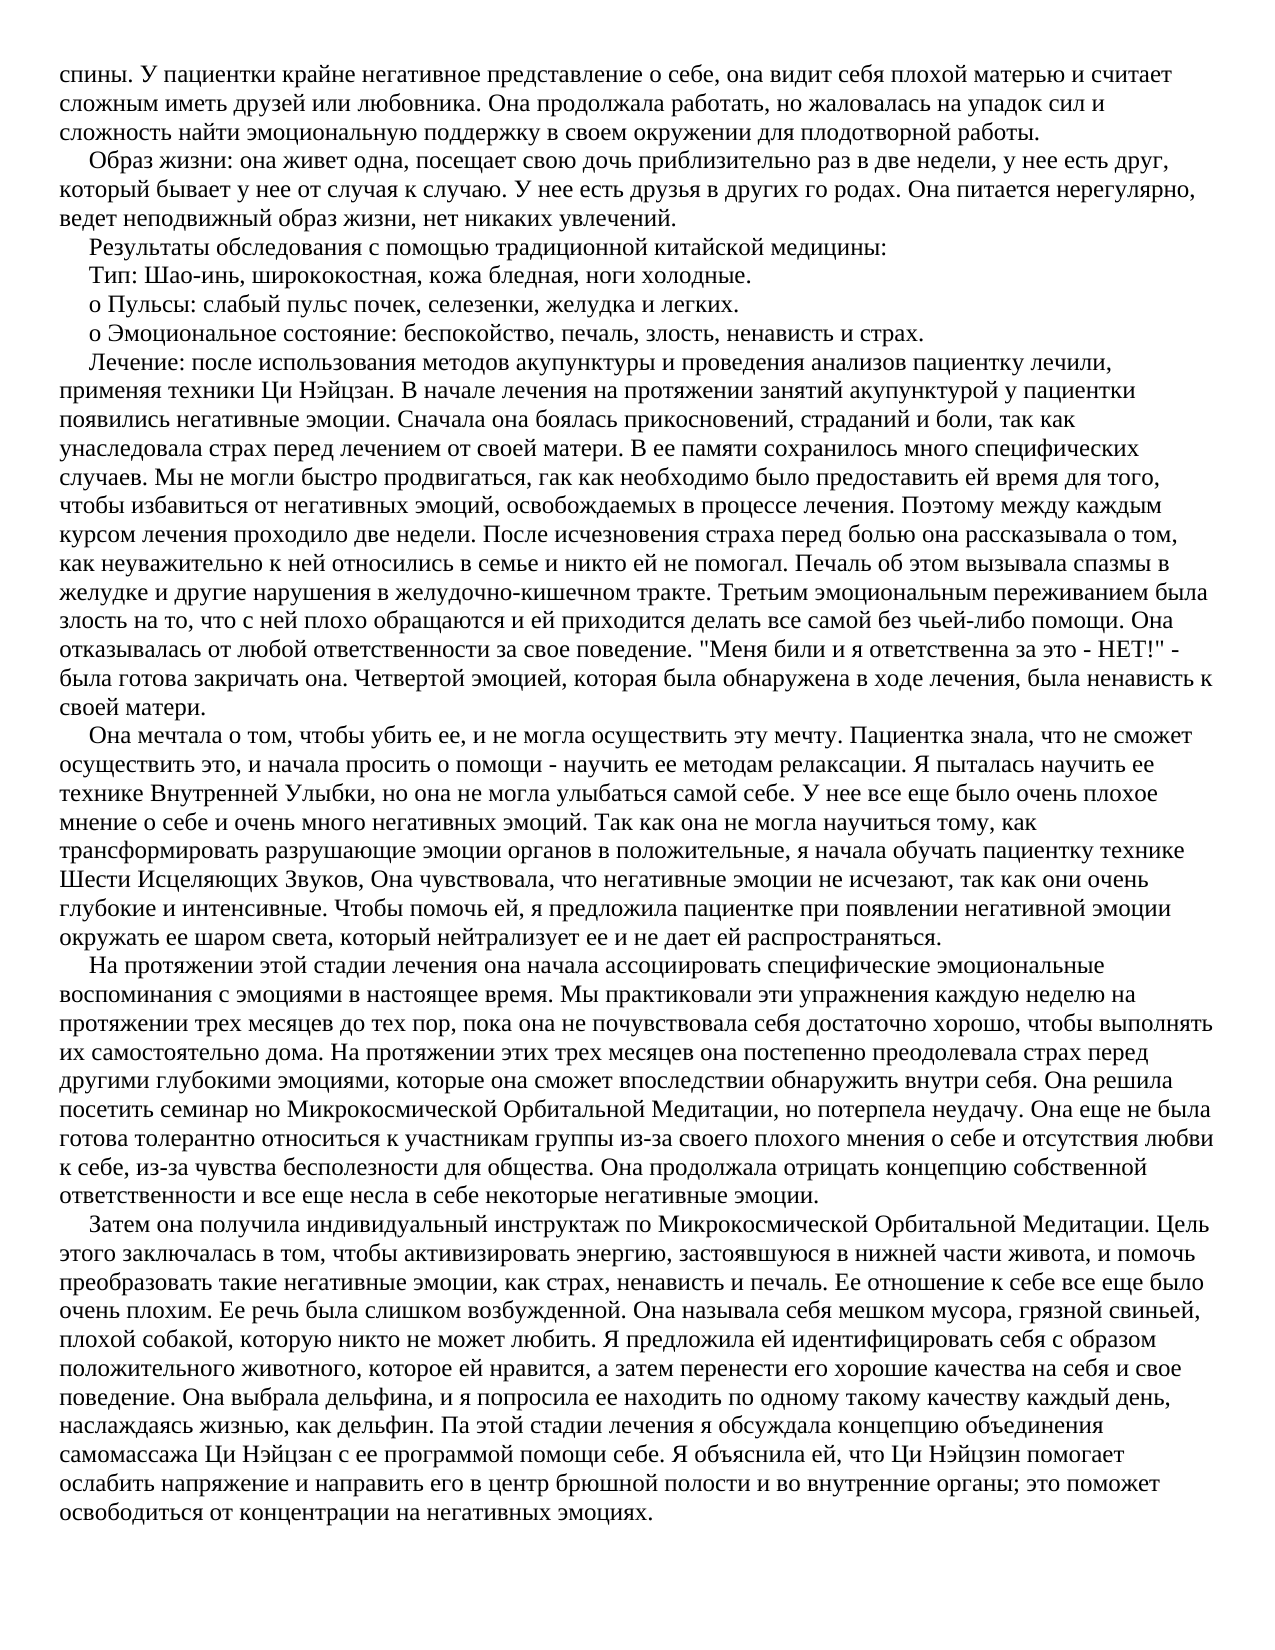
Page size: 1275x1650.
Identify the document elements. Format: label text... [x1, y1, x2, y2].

text Затем она получила индивидуальный инструктаж по Микрокосмической Орбитальной Медитации. Цель этого заключалась в том, чтобы активизировать энергию, застоявшуюся в нижней части живота, и помочь преобразовать такие негативные эмоции, как страх, ненависть и печаль. Ее отношение к себе все еще было очень плохим. Ее речь была слишком возбужденной. Она называла себя мешком мусора, грязной свиньей, плохой собакой, которую никто не может любить. Я предложила ей идентифицировать себя с образом положительного животного, которое ей нравится, а затем перенести его хорошие качества на себя и свое поведение. Она выбрала дельфина, и я попросила ее находить по одному такому качеству каждый день, наслаждаясь жизнью, как дельфин. Па этой стадии лечения я обсуждала концепцию объединения самомассажа Ци Нэйцзан с ее программой помощи себе. Я объяснила ей, что Ци Нэйцзин помогает ослабить напряжение и направить его в центр брюшной полости и во внутренние органы; это поможет освободиться от концентрации на негативных эмоциях. [59, 1209, 1216, 1525]
text Тип: Шао-инь, ширококостная, кожа бледная, ноги холодные. [59, 260, 1216, 289]
text Лечение: после использования методов акупунктуры и проведения анализов пациентку лечили, применяя техники Ци Нэйцзан. В начале лечения на протяжении занятий акупунктурой у пациентки появились негативные эмоции. Сначала она боялась прикосновений, страданий и боли, так как унаследовала страх перед лечением от своей матери. В ее памяти сохранилось много специфических случаев. Мы не могли быстро продвигаться, гак как необходимо было предоставить ей время для того, чтобы избавиться от негативных эмоций, освобождаемых в процессе лечения. Поэтому между каждым курсом лечения проходило две недели. После исчезновения страха перед болью она рассказывала о том, как неуважительно к ней относились в семье и никто ей не помогал. Печаль об этом вызывала спазмы в желудке и другие нарушения в желудочно-кишечном тракте. Третьим эмоциональным переживанием была злость на то, что с ней плохо обращаются и ей приходится делать все самой без чьей-либо помощи. Она отказывалась от любой ответственности за свое поведение. "Меня били и я ответственна за это - НЕТ!" - была готова закричать она. Четвертой эмоцией, которая была обнаружена в ходе лечения, была ненависть к своей матери. [59, 347, 1216, 720]
text Образ жизни: она живет одна, посещает свою дочь приблизительно раз в две недели, у нее есть друг, который бывает у нее от случая к случаю. У нее есть друзья в других го родах. Она питается нерегулярно, ведет неподвижный образ жизни, нет никаких увлечений. [59, 145, 1216, 232]
text На протяжении этой стадии лечения она начала ассоциировать специфические эмоциональные воспоминания с эмоциями в настоящее время. Мы практиковали эти упражнения каждую неделю на протяжении трех месяцев до тех пор, пока она не почувствовала себя достаточно хорошо, чтобы выполнять их самостоятельно дома. На протяжении этих трех месяцев она постепенно преодолевала страх перед другими глубокими эмоциями, которые она сможет впоследствии обнаружить внутри себя. Она решила посетить семинар но Микрокосмической Орбитальной Медитации, но потерпела неудачу. Она еще не была готова толерантно относиться к участникам группы из-за своего плохого мнения о себе и отсутствия любви к себе, из-за чувства бесполезности для общества. Она продолжала отрицать концепцию собственной ответственности и все еще несла в себе некоторые негативные эмоции. [59, 950, 1216, 1209]
text Результаты обследования с помощью традиционной китайской медицины: [59, 232, 1216, 260]
text спины. У пациентки крайне негативное представление о себе, она видит себя плохой матерью и считает сложным иметь друзей или любовника. Она продолжала работать, но жаловалась на упадок сил и сложность найти эмоциональную поддержку в своем окружении для плодотворной работы. [59, 59, 1216, 145]
text o Пульсы: слабый пульс почек, селезенки, желудка и легких. [59, 289, 1216, 318]
text o Эмоциональное состояние: беспокойство, печаль, злость, ненависть и страх. [59, 318, 1216, 347]
text Она мечтала о том, чтобы убить ее, и не могла осуществить эту мечту. Пациентка знала, что не сможет осуществить это, и начала просить о помощи - научить ее методам релаксации. Я пыталась научить ее технике Внутренней Улыбки, но она не могла улыбаться самой себе. У нее все еще было очень плохое мнение о себе и очень много негативных эмоций. Так как она не могла научиться тому, как трансформировать разрушающие эмоции органов в положительные, я начала обучать пациентку технике Шести Исцеляющих Звуков, Она чувствовала, что негативные эмоции не исчезают, так как они очень глубокие и интенсивные. Чтобы помочь ей, я предложила пациентке при появлении негативной эмоции окружать ее шаром света, который нейтрализует ее и не дает ей распространяться. [59, 720, 1216, 950]
